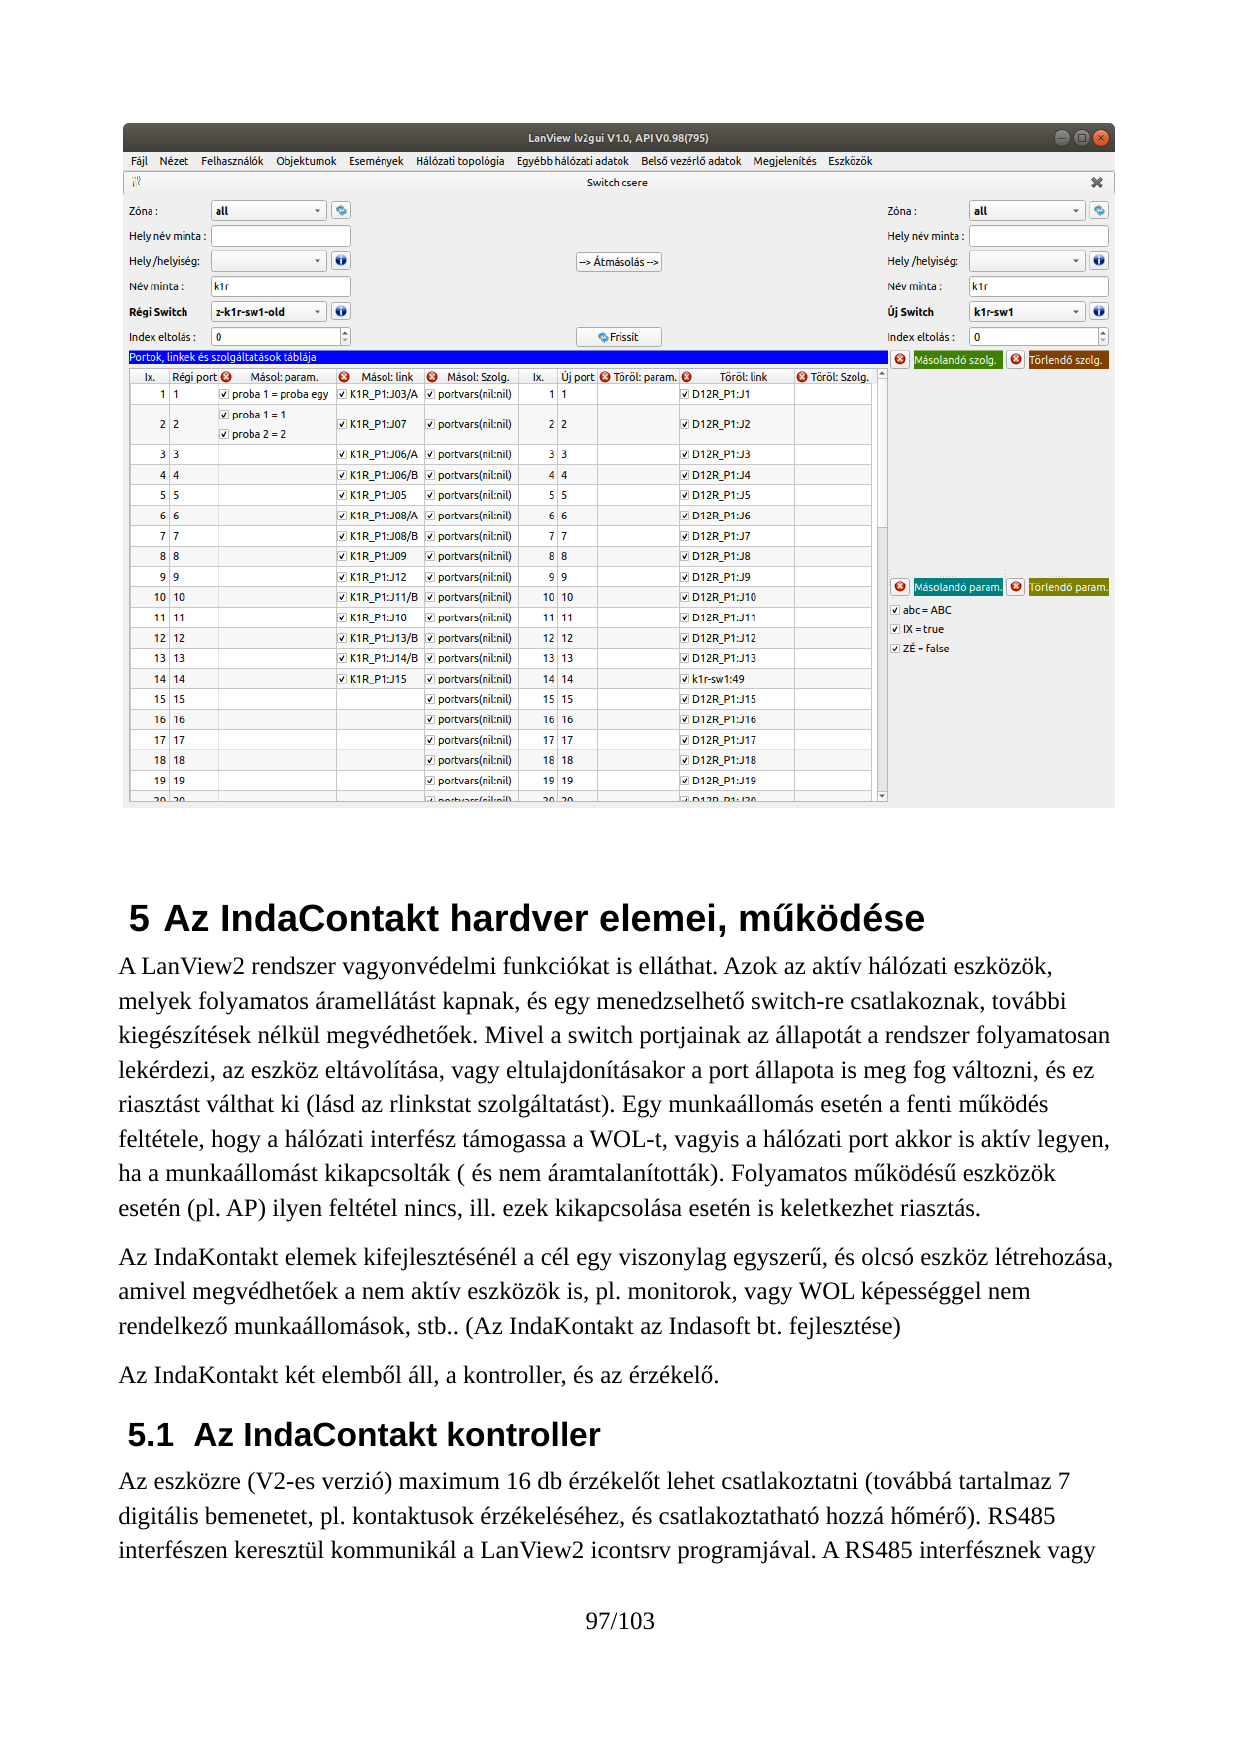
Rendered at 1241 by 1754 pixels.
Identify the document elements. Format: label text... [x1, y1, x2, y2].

text Az IndaKontakt két elemből áll, a kontroller, és az érzékelő. [118, 1360, 1122, 1389]
subtitle Az IndaContakt hardver elemei, működése [118, 895, 1122, 939]
text A LanView2 rendszer vagyonvédelmi funkciókat is elláthat. Azok az aktív hálózati eszközök, melyek folyamatos áramellátást kapnak, és egy menedzselhető switch-re csatlakoznak, további kiegészítések nélkül megvédhetőek. Mivel a switch portjainak az állapotát a rendszer folyamatosan lekérdezi, az eszköz eltávolítása, vagy eltulajdonításakor a port állapota is meg fog változni, és ez riasztást válthat ki (lásd az rlinkstat szolgáltatást). Egy munkaállomás esetén a fenti működés feltétele, hogy a hálózati interfész támogassa a WOL-t, vagyis a hálózati port akkor is aktív legyen, ha a munkaállomást kikapcsolták ( és nem áramtalanították). Folyamatos működésű eszközök esetén (pl. AP) ilyen feltétel nincs, ill. ezek kikapcsolása esetén is keletkezhet riasztás. [118, 951, 1122, 1222]
text Az IndaKontakt elemek kifejlesztésénél a cél egy viszonylag egyszerű, és olcsó eszköz létrehozása, amivel megvédhetőek a nem aktív eszközök is, pl. monitorok, vagy WOL képességgel nem rendelkező munkaállomások, stb.. (Az IndaKontakt az Indasoft bt. fejlesztése) [118, 1242, 1122, 1339]
picture [118, 118, 1123, 816]
subtitle Az IndaContakt kontroller [118, 1415, 1122, 1454]
text Az eszközre (V2-es verzió) maximum 16 db érzékelőt lehet csatlakoztatni (továbbá tartalmaz 7 digitális bemenetet, pl. kontaktusok érzékeléséhez, és csatlakoztatható hozzá hőmérő). RS485 interfészen keresztül kommunikál a LanView2 icontsrv programjával. A RS485 interfésznek vagy [118, 1466, 1122, 1564]
